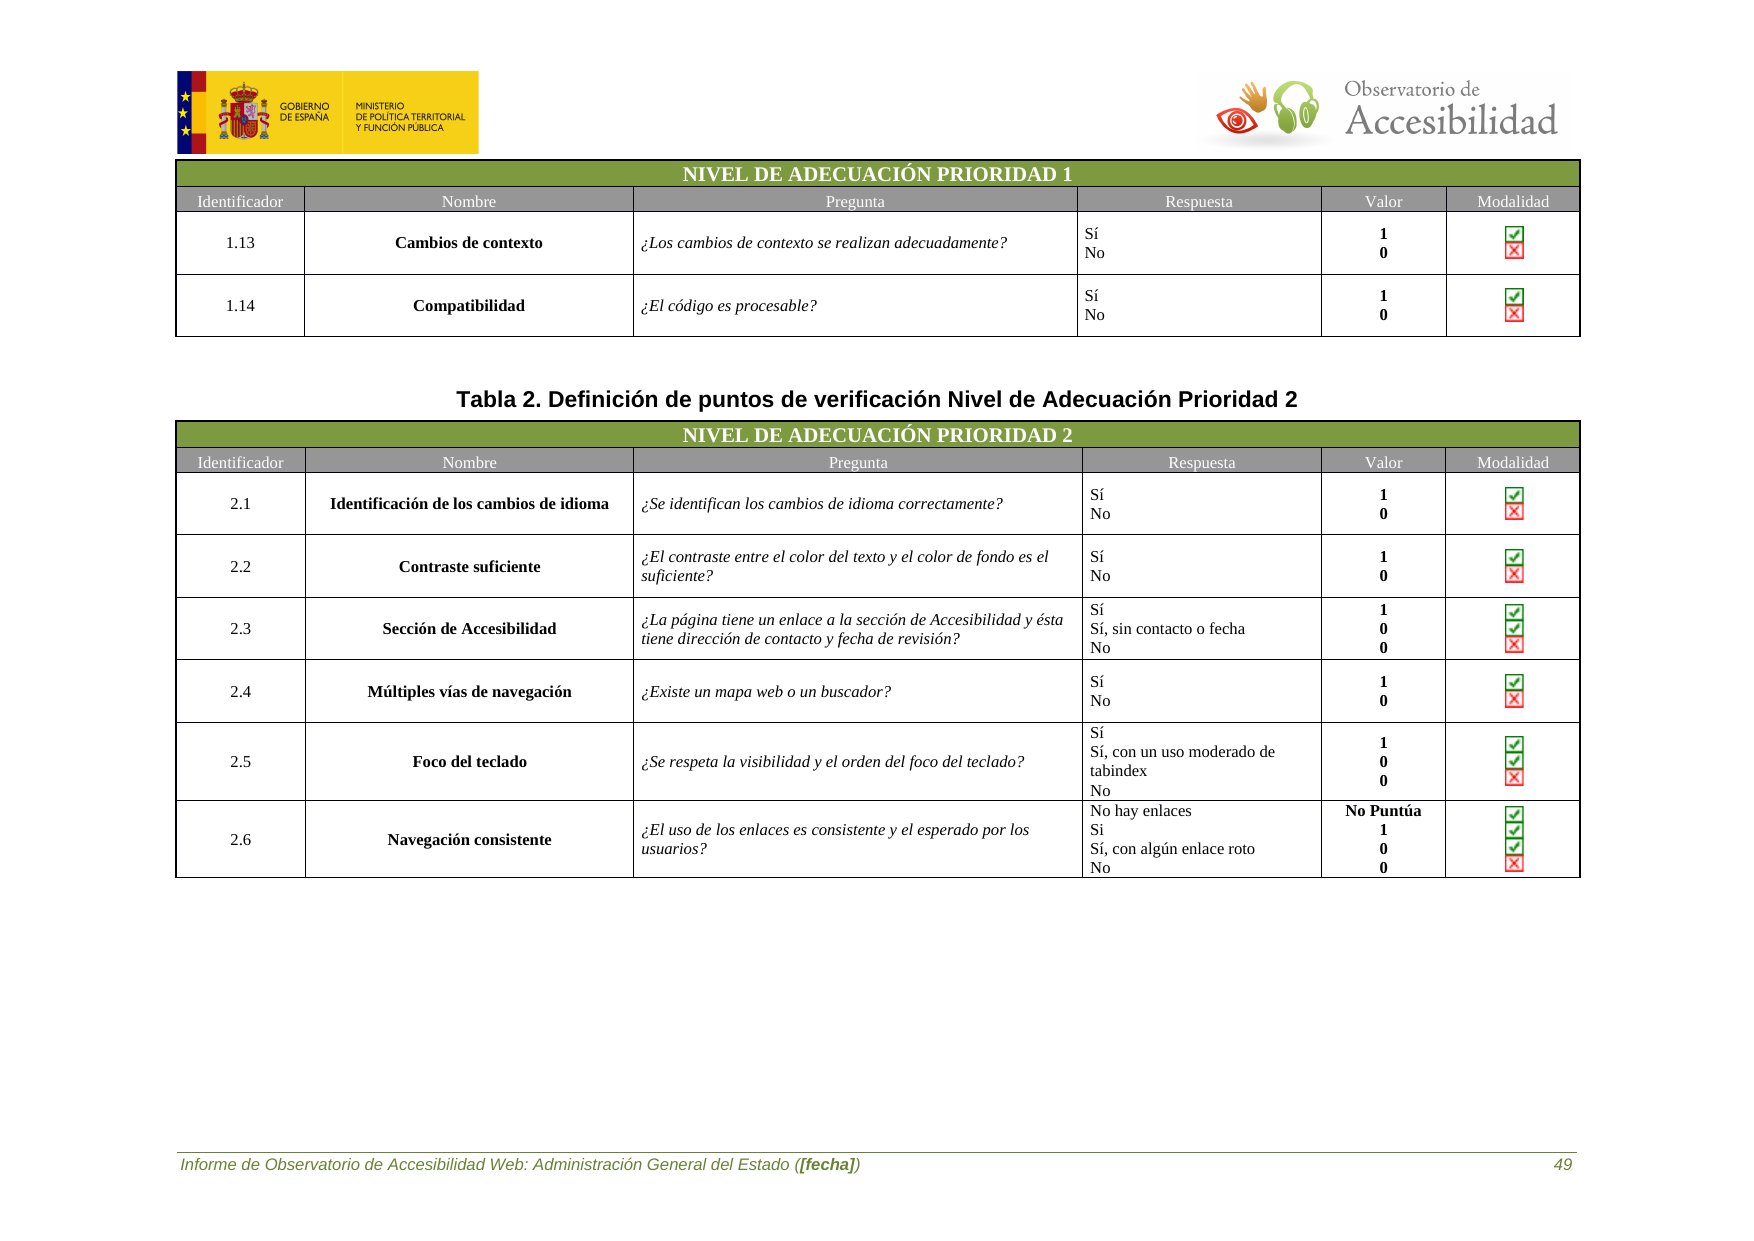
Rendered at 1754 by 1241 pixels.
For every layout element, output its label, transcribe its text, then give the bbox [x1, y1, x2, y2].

table_cell [1446, 660, 1579, 722]
picture [1505, 604, 1524, 653]
table_cell Identificador [177, 187, 304, 211]
picture [1505, 487, 1524, 520]
table_cell No hay enlaces Si Sí, con algún enlace roto No [1083, 801, 1321, 877]
table_cell ¿La página tiene un enlace a la sección de Accesibilidad y ésta tiene dirección de contacto y fecha de revisión? [634, 598, 1082, 659]
picture [1505, 288, 1524, 322]
table_cell Sí No [1083, 660, 1321, 722]
table_cell Sí Sí, con un uso moderado de tabindex No [1083, 723, 1321, 799]
text Tabla 2. Definición de puntos de verificación Nivel de Adecuación Prioridad 2 [177, 386, 1577, 412]
picture [177, 71, 479, 154]
table_header NIVEL DE ADECUACIÓN PRIORIDAD 1 [177, 161, 1579, 186]
table_cell Respuesta [1083, 448, 1321, 472]
table_cell [1447, 275, 1579, 336]
table_cell 1.14 [177, 275, 304, 336]
table_cell [1446, 801, 1579, 877]
table_cell Sí No [1083, 535, 1321, 597]
picture [1505, 674, 1524, 708]
table_cell Nombre [305, 187, 633, 211]
table_cell 1.13 [177, 212, 304, 273]
table_cell Sección de Accesibilidad [306, 598, 633, 659]
table_cell Valor [1322, 448, 1445, 472]
table_cell 2.5 [177, 723, 305, 799]
table_cell 1 0 [1322, 212, 1446, 273]
table_cell Sí No [1078, 212, 1321, 273]
table_cell 2.2 [177, 535, 305, 597]
table_cell 2.4 [177, 660, 305, 722]
picture [1505, 226, 1524, 259]
table_cell ¿El contraste entre el color del texto y el color de fondo es el suficiente? [634, 535, 1082, 597]
table_cell Pregunta [634, 187, 1077, 211]
table_cell ¿Existe un mapa web o un buscador? [634, 660, 1082, 722]
picture [1505, 549, 1524, 583]
table_cell Identificación de los cambios de idioma [306, 473, 633, 534]
table_cell 1 0 0 [1322, 723, 1445, 799]
table_cell 2.1 [177, 473, 305, 534]
table_cell ¿El código es procesable? [634, 275, 1077, 336]
table_header NIVEL DE ADECUACIÓN PRIORIDAD 2 [177, 422, 1579, 447]
table_cell 2.3 [177, 598, 305, 659]
picture [1196, 72, 1572, 154]
table_cell [1447, 212, 1579, 273]
table_cell Cambios de contexto [305, 212, 633, 273]
table_cell No Puntúa 1 0 0 [1322, 801, 1445, 877]
table_cell Respuesta [1078, 187, 1321, 211]
table_cell Valor [1322, 187, 1446, 211]
table_cell ¿Se identifican los cambios de idioma correctamente? [634, 473, 1082, 534]
table_cell 2.6 [177, 801, 305, 877]
table_cell 1 0 [1322, 275, 1446, 336]
table_cell [1446, 598, 1579, 659]
table_cell Modalidad [1446, 448, 1579, 472]
table_cell ¿El uso de los enlaces es consistente y el esperado por los usuarios? [634, 801, 1082, 877]
table_cell Identificador [177, 448, 305, 472]
table_cell 1 0 0 [1322, 598, 1445, 659]
table_cell ¿Se respeta la visibilidad y el orden del foco del teclado? [634, 723, 1082, 799]
table_cell Contraste suficiente [306, 535, 633, 597]
table_cell Sí Sí, sin contacto o fecha No [1083, 598, 1321, 659]
table_cell Pregunta [634, 448, 1082, 472]
picture [1505, 806, 1524, 872]
table_cell Múltiples vías de navegación [306, 660, 633, 722]
table_cell Modalidad [1447, 187, 1579, 211]
table_cell 1 0 [1322, 660, 1445, 722]
table_cell 1 0 [1322, 535, 1445, 597]
table_cell Sí No [1083, 473, 1321, 534]
table_cell [1446, 535, 1579, 597]
table_cell Nombre [306, 448, 633, 472]
table_cell Foco del teclado [306, 723, 633, 799]
table_cell Navegación consistente [306, 801, 633, 877]
table_cell Sí No [1078, 275, 1321, 336]
table_cell [1446, 473, 1579, 534]
picture [1505, 736, 1524, 786]
table_cell ¿Los cambios de contexto se realizan adecuadamente? [634, 212, 1077, 273]
table_cell [1446, 723, 1579, 799]
table_cell Compatibilidad [305, 275, 633, 336]
table_cell 1 0 [1322, 473, 1445, 534]
